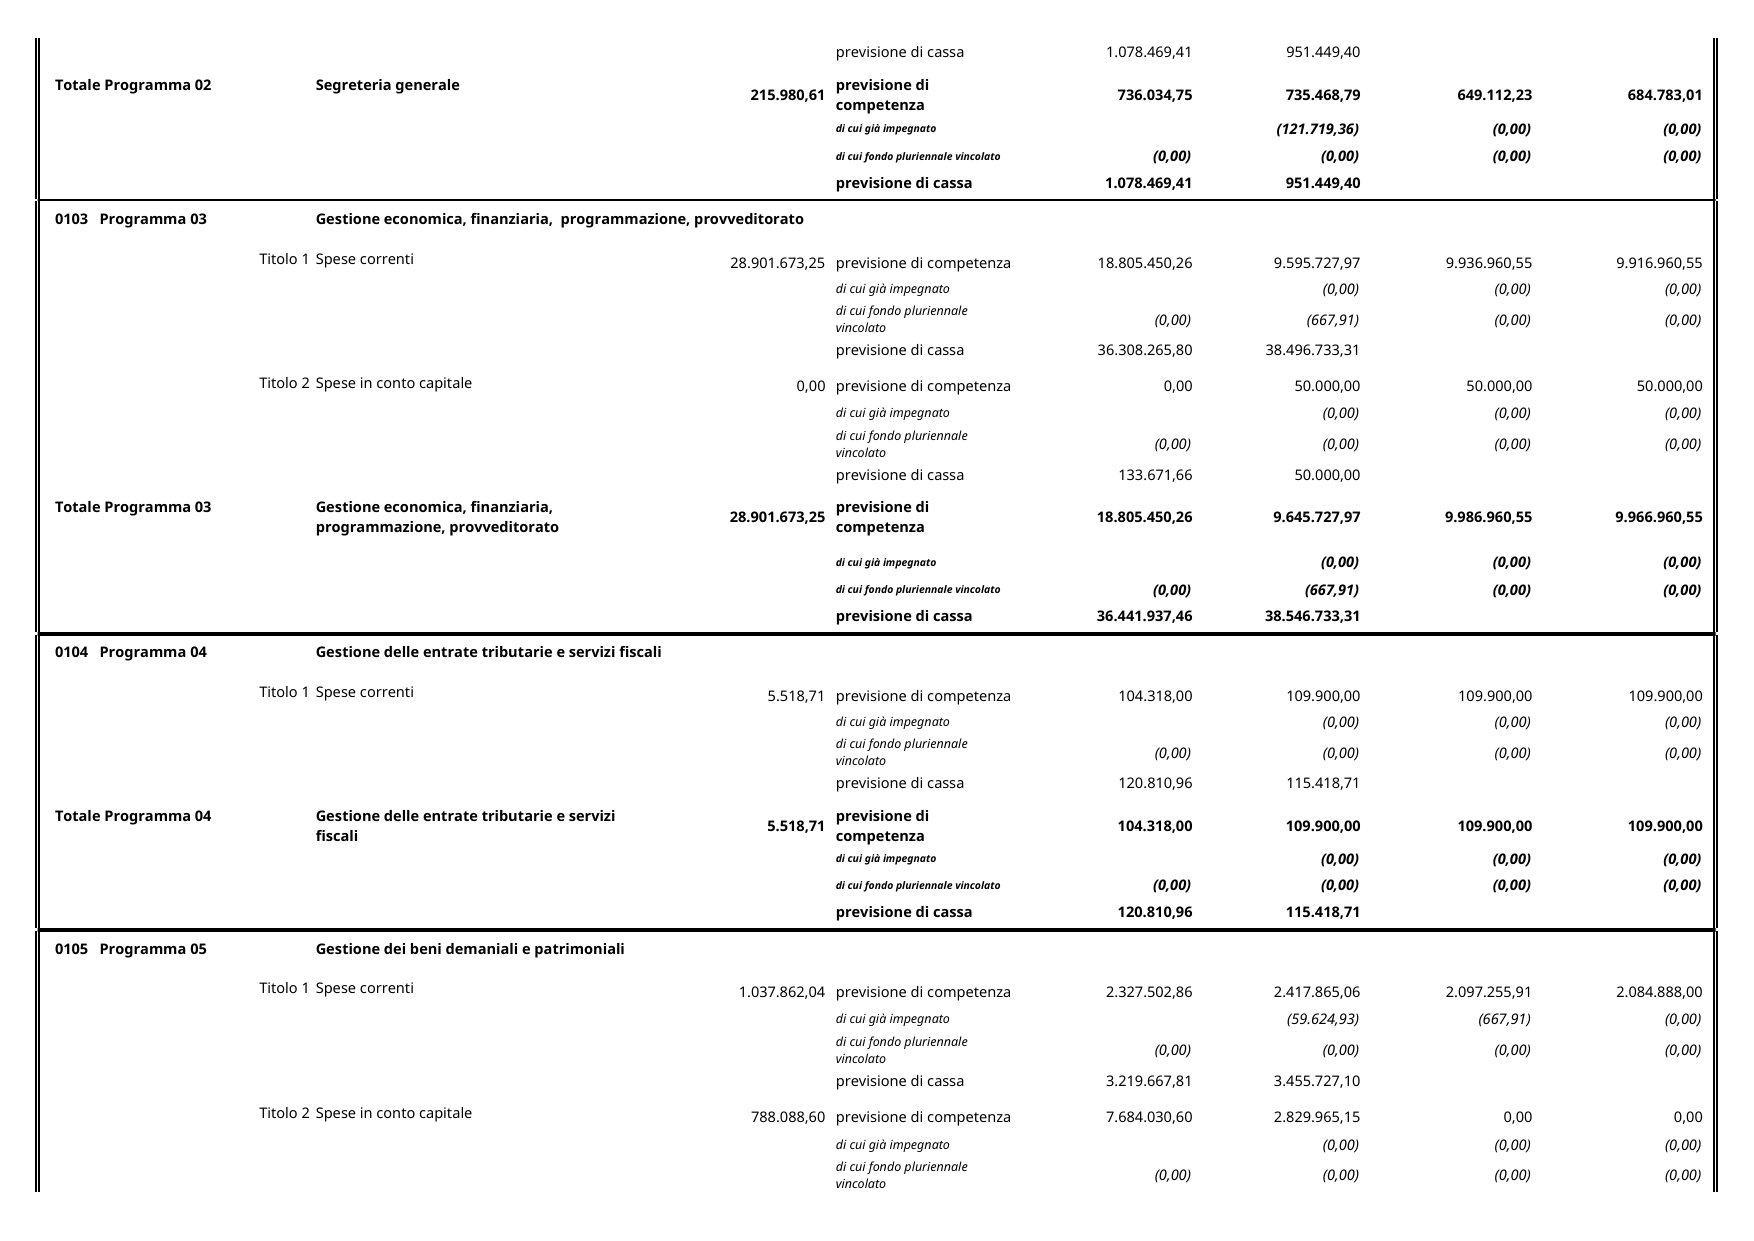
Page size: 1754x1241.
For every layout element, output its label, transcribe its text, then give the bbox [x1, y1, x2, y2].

table_cell [1195, 1005, 1201, 1033]
table_cell previsione di cassa [833, 38, 1023, 66]
table_cell [40, 682, 52, 709]
table_cell [1369, 603, 1535, 629]
table_cell [1540, 461, 1706, 488]
table_cell [1023, 170, 1027, 196]
table_cell 788.088,60 [663, 1103, 828, 1131]
table_cell 38.496.733,31 [1201, 336, 1363, 363]
table_cell [663, 115, 828, 143]
table_cell [828, 336, 833, 363]
table_cell 735.468,79 [1201, 75, 1363, 115]
table_cell [313, 798, 663, 806]
table_cell [1195, 249, 1201, 276]
table_cell [1023, 399, 1027, 427]
table_cell [1023, 806, 1027, 845]
table_cell 0104 Programma 04 [52, 642, 313, 670]
table_cell [663, 143, 828, 169]
table_cell [833, 67, 1023, 75]
table_cell [52, 798, 313, 806]
table_cell [1195, 302, 1201, 336]
table_cell [1369, 170, 1535, 196]
table_cell (0,00) [1540, 735, 1706, 769]
table_cell [1195, 373, 1201, 399]
table_cell Gestione delle entrate tributarie e servizi fiscali [313, 806, 663, 845]
table_cell [313, 276, 663, 302]
table_cell previsione di competenza [833, 75, 1023, 115]
table_cell [40, 373, 52, 399]
table_cell (0,00) [1369, 548, 1535, 576]
table_cell 951.449,40 [1201, 38, 1363, 66]
table_cell [52, 970, 313, 978]
table_cell [1706, 1158, 1713, 1192]
table_cell [1027, 1131, 1195, 1158]
table_cell 109.900,00 [1201, 682, 1363, 709]
table_cell [313, 461, 663, 488]
table_cell 684.783,01 [1540, 75, 1706, 115]
table_cell [1195, 1158, 1201, 1192]
table_cell [663, 709, 828, 735]
table_cell [313, 115, 663, 143]
table_cell [1023, 576, 1027, 603]
table_cell (0,00) [1027, 576, 1195, 603]
table_cell [313, 1067, 663, 1093]
table_cell [1706, 709, 1713, 735]
table_cell [1363, 978, 1369, 1005]
table_cell Spese in conto capitale [313, 373, 663, 399]
table_cell (0,00) [1201, 845, 1363, 872]
table_cell [1700, 636, 1713, 642]
table_cell [1700, 939, 1713, 966]
table_cell [1535, 1005, 1540, 1033]
table_cell [1706, 675, 1713, 682]
table_cell [663, 1033, 828, 1067]
table_cell (0,00) [1540, 115, 1706, 143]
table_cell [1195, 770, 1201, 796]
table_cell (0,00) [1540, 1131, 1706, 1158]
table_cell [833, 1097, 1023, 1103]
table_cell [40, 365, 52, 372]
table_cell [1706, 38, 1713, 66]
table_cell [1023, 872, 1027, 898]
table_cell [1195, 336, 1201, 363]
table_cell [1023, 899, 1027, 925]
table_cell [1023, 497, 1027, 537]
table_cell [1195, 170, 1201, 196]
table_cell [1369, 365, 1535, 372]
table_cell [1363, 1158, 1369, 1192]
table_cell 1.078.469,41 [1027, 38, 1195, 66]
table_cell [313, 670, 1700, 674]
table_cell [1023, 115, 1027, 143]
table_cell (667,91) [1201, 302, 1363, 336]
table_cell [1195, 548, 1201, 576]
table_cell [1195, 675, 1201, 682]
table_cell [52, 670, 313, 674]
table_cell [52, 1158, 313, 1192]
table_cell [1535, 603, 1540, 629]
table_cell [313, 709, 663, 735]
table_cell (0,00) [1027, 143, 1195, 169]
table_cell [1195, 276, 1201, 302]
table_cell (0,00) [1201, 735, 1363, 769]
table_cell [52, 636, 313, 642]
table_cell [1369, 241, 1535, 249]
table_cell [313, 603, 663, 629]
table_cell [1535, 497, 1540, 537]
table_cell [828, 1131, 833, 1158]
table_cell [1363, 241, 1369, 249]
table_cell [40, 491, 52, 497]
table_cell [52, 872, 313, 898]
table_cell [1363, 1131, 1369, 1158]
table_cell [1023, 1067, 1027, 1093]
table_cell [1201, 798, 1363, 806]
table_cell previsione di competenza [833, 373, 1023, 399]
table_cell Gestione economica, finanziaria, programmazione, provveditorato [313, 497, 663, 548]
table_cell (0,00) [1540, 1005, 1706, 1033]
table_cell [1535, 170, 1540, 196]
table_cell [663, 872, 828, 898]
table_cell [313, 872, 663, 898]
table_cell [52, 115, 313, 143]
table_cell [1195, 603, 1201, 629]
table_cell [1369, 38, 1535, 66]
table_cell [40, 1067, 52, 1093]
table_cell [40, 932, 52, 939]
table_cell [828, 872, 833, 898]
table_cell [1023, 537, 1027, 548]
table_cell [313, 845, 663, 872]
table_cell di cui fondo pluriennale vincolato [833, 143, 1023, 169]
table_cell [1540, 491, 1706, 497]
table_cell [1201, 241, 1363, 249]
table_cell [1195, 978, 1201, 1005]
table_cell 104.318,00 [1027, 806, 1195, 845]
table_cell (0,00) [1027, 427, 1195, 461]
table_cell [52, 365, 313, 372]
table_cell [1023, 603, 1027, 629]
table_cell [40, 1033, 52, 1067]
table_cell [1706, 241, 1713, 249]
table_cell [52, 399, 313, 427]
table_cell [828, 970, 833, 978]
table_cell [1023, 249, 1027, 276]
table_cell Segreteria generale [313, 75, 663, 115]
table_cell [828, 399, 833, 427]
table_cell 50.000,00 [1201, 373, 1363, 399]
table_cell [1706, 170, 1713, 196]
table_cell [1706, 1103, 1713, 1131]
table_cell [663, 1005, 828, 1033]
table_cell [833, 537, 1023, 548]
table_cell [1535, 249, 1540, 276]
table_cell [1540, 770, 1706, 796]
table_cell [52, 1097, 313, 1103]
table_cell [1706, 798, 1713, 806]
table_cell [1023, 143, 1027, 169]
table_cell [1201, 675, 1363, 682]
table_cell [1363, 427, 1369, 461]
table_cell 50.000,00 [1201, 461, 1363, 488]
table_cell [1540, 336, 1706, 363]
table_cell Spese in conto capitale [313, 1103, 663, 1131]
table_cell (0,00) [1201, 872, 1363, 898]
table_cell [52, 67, 313, 75]
table_cell [663, 365, 828, 372]
table_cell [663, 576, 828, 603]
table_cell di cui già impegnato [833, 276, 1023, 302]
table_cell [40, 636, 52, 642]
table_cell [313, 1097, 663, 1103]
table_cell [40, 1131, 52, 1158]
table_cell [833, 365, 1023, 372]
table_cell [1023, 302, 1027, 336]
table_cell [1700, 966, 1713, 970]
table_cell [52, 966, 313, 970]
table_cell Totale Programma 04 [52, 806, 313, 845]
table_cell [40, 1005, 52, 1033]
table_cell di cui già impegnato [833, 845, 1023, 872]
table_cell (0,00) [1201, 1158, 1363, 1192]
table_cell [1535, 75, 1540, 115]
table_cell (59.624,93) [1201, 1005, 1363, 1033]
table_cell (0,00) [1201, 548, 1363, 576]
table_cell [828, 845, 833, 872]
table_cell [1023, 38, 1027, 66]
table_cell [313, 1158, 663, 1192]
table_cell [40, 276, 52, 302]
table_cell [833, 970, 1023, 978]
table_cell [52, 491, 313, 497]
table_cell [1027, 537, 1195, 548]
table_cell [1535, 67, 1540, 75]
table_cell [1027, 970, 1195, 978]
table_cell [1363, 115, 1369, 143]
table_cell [52, 1033, 313, 1067]
table_cell [40, 201, 52, 208]
table_cell [313, 336, 663, 363]
table_cell [1535, 537, 1540, 548]
table_cell [313, 1033, 663, 1067]
table_cell [52, 899, 313, 925]
table_cell (0,00) [1369, 709, 1535, 735]
table_cell [313, 770, 663, 796]
table_cell [1363, 1067, 1369, 1093]
table_cell [313, 735, 663, 769]
table_cell [1540, 38, 1706, 66]
table_cell [663, 735, 828, 769]
table_cell 104.318,00 [1027, 682, 1195, 709]
table_cell [1027, 115, 1195, 143]
table_cell [828, 1158, 833, 1192]
table_cell [1535, 735, 1540, 769]
table_cell (667,91) [1201, 576, 1363, 603]
table_cell [1706, 1131, 1713, 1158]
table_cell [833, 675, 1023, 682]
table_cell [1535, 978, 1540, 1005]
table_cell [828, 170, 833, 196]
table_cell 36.441.937,46 [1027, 603, 1195, 629]
table_cell (0,00) [1027, 1158, 1195, 1192]
table_cell [313, 365, 663, 372]
table_cell [52, 1005, 313, 1033]
table_cell [1535, 899, 1540, 925]
table_cell [828, 806, 833, 845]
table_cell [1363, 735, 1369, 769]
table_cell [1535, 461, 1540, 488]
table_cell [1195, 899, 1201, 925]
table_cell [1706, 491, 1713, 497]
table_cell [1363, 970, 1369, 978]
table_cell [663, 427, 828, 461]
table_cell [1195, 576, 1201, 603]
table_cell [40, 249, 52, 276]
table_cell Gestione dei beni demaniali e patrimoniali [313, 939, 1700, 966]
table_cell [1706, 1005, 1713, 1033]
table_cell previsione di cassa [833, 770, 1023, 796]
table_cell [40, 497, 52, 537]
table_cell (0,00) [1540, 548, 1706, 576]
table_cell [1363, 75, 1369, 115]
table_cell [1201, 67, 1363, 75]
table_cell [1535, 806, 1540, 845]
table_cell [1535, 143, 1540, 169]
table_cell [313, 237, 1700, 241]
table_cell [1363, 399, 1369, 427]
table_cell [52, 276, 313, 302]
table_cell [52, 143, 313, 169]
table_cell [52, 336, 313, 363]
table_cell [40, 899, 52, 925]
table_cell [40, 302, 52, 336]
table_cell [1706, 1097, 1713, 1103]
table_cell [1027, 365, 1195, 372]
table_cell [1535, 427, 1540, 461]
table_cell [52, 241, 313, 249]
table_cell [1369, 1067, 1535, 1093]
table_cell [1540, 899, 1706, 925]
table_cell [1023, 1158, 1027, 1192]
table_cell [1706, 427, 1713, 461]
table_cell [1363, 373, 1369, 399]
table_cell [1027, 675, 1195, 682]
table_cell [1023, 336, 1027, 363]
table_cell [663, 302, 828, 336]
table_cell previsione di cassa [833, 603, 1023, 629]
table_cell (0,00) [1540, 302, 1706, 336]
table_cell [1535, 373, 1540, 399]
table_cell [1363, 1005, 1369, 1033]
table_cell (0,00) [1540, 872, 1706, 898]
table_cell di cui già impegnato [833, 399, 1023, 427]
table_cell di cui già impegnato [833, 548, 1023, 576]
table_cell (0,00) [1540, 276, 1706, 302]
table_cell [1369, 675, 1535, 682]
table_cell [828, 461, 833, 488]
table_cell [313, 548, 663, 576]
table_cell [1363, 798, 1369, 806]
table_cell [1540, 1067, 1706, 1093]
table_cell [1706, 461, 1713, 488]
table_cell (0,00) [1369, 735, 1535, 769]
table_cell [40, 38, 52, 66]
table_cell 0103 Programma 03 [52, 209, 313, 237]
table_cell 50.000,00 [1540, 373, 1706, 399]
table_cell [52, 302, 313, 336]
table_cell [663, 38, 828, 66]
table_cell [313, 491, 663, 497]
table_cell (0,00) [1540, 845, 1706, 872]
table_cell [1195, 872, 1201, 898]
table_cell [40, 709, 52, 735]
table_cell 215.980,61 [663, 75, 828, 115]
table_cell (0,00) [1201, 399, 1363, 427]
table_cell [1023, 276, 1027, 302]
table_cell [1706, 302, 1713, 336]
table_cell di cui fondo pluriennale vincolato [833, 735, 1023, 769]
table_cell [1706, 497, 1713, 537]
table_cell [1369, 67, 1535, 75]
table_cell [828, 735, 833, 769]
table_cell [663, 170, 828, 196]
table_cell [1195, 1067, 1201, 1093]
table_cell [828, 1005, 833, 1033]
table_cell [40, 675, 52, 682]
table_cell [1363, 770, 1369, 796]
table_cell (667,91) [1369, 1005, 1535, 1033]
table_cell [1023, 373, 1027, 399]
table_cell [1023, 427, 1027, 461]
table_cell [1535, 276, 1540, 302]
table_cell [1201, 1097, 1363, 1103]
table_cell Spese correnti [313, 978, 663, 1005]
table_cell [1369, 899, 1535, 925]
table_cell [52, 770, 313, 796]
table_cell [1363, 682, 1369, 709]
table_cell [1540, 537, 1706, 548]
table_cell previsione di competenza [833, 978, 1023, 1005]
table_cell [828, 682, 833, 709]
table_cell [1540, 67, 1706, 75]
table_cell [1535, 1103, 1540, 1131]
table_cell [52, 1131, 313, 1158]
table_cell [313, 170, 663, 196]
table_cell [663, 461, 828, 488]
table_cell (0,00) [1540, 143, 1706, 169]
table_cell [1195, 67, 1201, 75]
table_cell [1195, 735, 1201, 769]
table_cell [40, 241, 52, 249]
table_cell [828, 427, 833, 461]
table_cell (0,00) [1540, 709, 1706, 735]
table_cell previsione di competenza [833, 682, 1023, 709]
table_cell 0,00 [1027, 373, 1195, 399]
table_cell [1535, 302, 1540, 336]
table_cell [828, 1067, 833, 1093]
table_cell [1023, 1131, 1027, 1158]
table_cell (0,00) [1369, 302, 1535, 336]
table_cell [1023, 1005, 1027, 1033]
table_cell [1195, 427, 1201, 461]
table_cell [40, 67, 52, 75]
table_cell [1535, 682, 1540, 709]
table_cell [1535, 798, 1540, 806]
table_cell [1369, 336, 1535, 363]
table_cell [1369, 461, 1535, 488]
table_cell [1363, 143, 1369, 169]
table_cell [40, 603, 52, 629]
table_cell [1363, 806, 1369, 845]
table_cell [40, 1097, 52, 1103]
table_cell [663, 276, 828, 302]
table_cell [828, 548, 833, 576]
table_cell di cui fondo pluriennale vincolato [833, 302, 1023, 336]
table_cell [1540, 970, 1706, 978]
table_cell [1535, 1033, 1540, 1067]
table_cell [40, 1103, 52, 1131]
table_cell [313, 1005, 663, 1033]
table_cell [1706, 336, 1713, 363]
table_cell 9.966.960,55 [1540, 497, 1706, 537]
table_cell [1369, 970, 1535, 978]
table_cell [663, 67, 828, 75]
table_cell [833, 491, 1023, 497]
table_cell [52, 845, 313, 872]
table_cell di cui fondo pluriennale vincolato [833, 1158, 1023, 1192]
table_cell 0105 Programma 05 [52, 939, 313, 966]
table_cell (0,00) [1540, 1033, 1706, 1067]
table_cell [828, 249, 833, 276]
table_cell 133.671,66 [1027, 461, 1195, 488]
table_cell [52, 237, 313, 241]
table_cell [828, 38, 833, 66]
table_cell [1706, 806, 1713, 845]
table_cell (0,00) [1369, 115, 1535, 143]
table_cell [1195, 798, 1201, 806]
table_cell [52, 548, 313, 576]
table_cell [40, 735, 52, 769]
table_cell [1535, 241, 1540, 249]
table_cell 5.518,71 [663, 806, 828, 845]
table_cell [1540, 1097, 1706, 1103]
table_cell [1535, 336, 1540, 363]
table_cell [1540, 365, 1706, 372]
table_cell [40, 872, 52, 898]
table_cell [1535, 399, 1540, 427]
table_cell [1706, 399, 1713, 427]
table_cell [1363, 38, 1369, 66]
table_cell 109.900,00 [1540, 806, 1706, 845]
table_cell [40, 170, 52, 196]
table_cell [663, 675, 828, 682]
table_cell Titolo 2 [52, 1103, 313, 1131]
table_cell [1363, 845, 1369, 872]
table_cell [1700, 201, 1713, 208]
table_cell [1023, 709, 1027, 735]
table_cell [52, 576, 313, 603]
table_cell [1195, 115, 1201, 143]
table_cell [1540, 603, 1706, 629]
table_cell [828, 1033, 833, 1067]
table_cell [1535, 38, 1540, 66]
table_cell [1369, 537, 1535, 548]
table_cell [828, 241, 833, 249]
table_cell [1195, 75, 1201, 115]
table_cell 9.595.727,97 [1201, 249, 1363, 276]
table_cell 0,00 [663, 373, 828, 399]
table_cell [1369, 770, 1535, 796]
table_cell 18.805.450,26 [1027, 249, 1195, 276]
table_cell [40, 461, 52, 488]
table_cell [1706, 978, 1713, 1005]
table_cell [313, 427, 663, 461]
table_cell (0,00) [1369, 576, 1535, 603]
table_cell [1363, 276, 1369, 302]
table_cell [1201, 365, 1363, 372]
table_cell [1195, 143, 1201, 169]
table_cell Totale Programma 02 [52, 75, 313, 115]
table_cell [313, 143, 663, 169]
table_cell [663, 603, 828, 629]
table_cell [313, 201, 1700, 208]
table_cell [663, 1158, 828, 1192]
table_cell [40, 670, 52, 674]
table_cell [1195, 1131, 1201, 1158]
table_cell [40, 548, 52, 576]
table_cell [828, 276, 833, 302]
table_cell 2.417.865,06 [1201, 978, 1363, 1005]
table_cell [1706, 970, 1713, 978]
table_cell [52, 603, 313, 629]
table_cell [1706, 67, 1713, 75]
table_cell [1700, 237, 1713, 241]
table_cell Gestione economica, finanziaria, programmazione, provveditorato [313, 209, 1700, 237]
table_cell [828, 603, 833, 629]
table_cell [1363, 872, 1369, 898]
table_cell [313, 675, 663, 682]
table_cell [1023, 770, 1027, 796]
table_cell [1363, 497, 1369, 537]
table_cell [828, 302, 833, 336]
table_cell [1023, 548, 1027, 576]
table_cell [663, 537, 828, 548]
table_cell [1369, 491, 1535, 497]
table_cell [40, 939, 52, 966]
table_cell Spese correnti [313, 249, 663, 276]
table_cell [40, 143, 52, 169]
table_cell [1363, 537, 1369, 548]
table_cell (0,00) [1027, 872, 1195, 898]
table_cell [1706, 1067, 1713, 1093]
table_cell [1706, 548, 1713, 576]
table_cell [52, 201, 313, 208]
table_cell [1706, 537, 1713, 548]
table_cell [1706, 872, 1713, 898]
table_cell [1535, 770, 1540, 796]
table_cell [828, 899, 833, 925]
table_cell [1706, 373, 1713, 399]
table_cell 109.900,00 [1540, 682, 1706, 709]
table_cell [663, 1097, 828, 1103]
table_cell [1535, 548, 1540, 576]
table_cell [1201, 970, 1363, 978]
table_cell [40, 970, 52, 978]
table_cell [1195, 806, 1201, 845]
table_cell [828, 576, 833, 603]
table_cell (0,00) [1201, 427, 1363, 461]
table_cell [663, 970, 828, 978]
table_cell [1363, 576, 1369, 603]
table_cell [313, 970, 663, 978]
table_cell [52, 537, 313, 548]
table_cell [828, 537, 833, 548]
table_cell (0,00) [1369, 1033, 1535, 1067]
table_cell Totale Programma 03 [52, 497, 313, 537]
table_cell [1363, 302, 1369, 336]
table_cell [1027, 1097, 1195, 1103]
table_cell di cui già impegnato [833, 1131, 1023, 1158]
table_cell [1363, 67, 1369, 75]
table_cell (0,00) [1201, 143, 1363, 169]
table_cell (0,00) [1369, 872, 1535, 898]
table_cell [52, 735, 313, 769]
table_cell [828, 770, 833, 796]
table_cell [1706, 75, 1713, 115]
table_cell 2.327.502,86 [1027, 978, 1195, 1005]
table_cell [313, 576, 663, 603]
table_cell 9.645.727,97 [1201, 497, 1363, 537]
table_cell [313, 399, 663, 427]
table_cell [833, 241, 1023, 249]
table_cell [52, 709, 313, 735]
table_cell (0,00) [1540, 576, 1706, 603]
table_cell [1363, 249, 1369, 276]
table_cell [1363, 675, 1369, 682]
table_cell [52, 932, 313, 939]
table_cell [1195, 537, 1201, 548]
table_cell 951.449,40 [1201, 170, 1363, 196]
table_cell 109.900,00 [1369, 682, 1535, 709]
table_cell 649.112,23 [1369, 75, 1535, 115]
table_cell [40, 115, 52, 143]
table_cell (0,00) [1540, 427, 1706, 461]
table_cell [1706, 576, 1713, 603]
table_cell [1195, 461, 1201, 488]
table_cell [40, 237, 52, 241]
table_cell [1363, 365, 1369, 372]
table_cell [40, 209, 52, 237]
table_cell [1195, 399, 1201, 427]
table_cell [313, 636, 1700, 642]
table_cell [1027, 491, 1195, 497]
table_cell [1540, 675, 1706, 682]
table_cell (0,00) [1027, 302, 1195, 336]
table_cell [1027, 276, 1195, 302]
table_cell 3.455.727,10 [1201, 1067, 1363, 1093]
table_cell 18.805.450,26 [1027, 497, 1195, 537]
table_cell [40, 427, 52, 461]
table_cell [1363, 1103, 1369, 1131]
table_cell [828, 1103, 833, 1131]
table_cell [663, 1067, 828, 1093]
table_cell 36.308.265,80 [1027, 336, 1195, 363]
table_cell [52, 38, 313, 66]
table_cell [1023, 735, 1027, 769]
table_cell (0,00) [1201, 1131, 1363, 1158]
table_cell previsione di competenza [833, 497, 1023, 537]
table_cell [40, 1158, 52, 1192]
table_cell [663, 798, 828, 806]
table_cell [1363, 899, 1369, 925]
table_cell [828, 115, 833, 143]
table_cell (0,00) [1369, 399, 1535, 427]
table_cell [40, 770, 52, 796]
table_cell [1540, 241, 1706, 249]
table_cell di cui fondo pluriennale vincolato [833, 1033, 1023, 1067]
table_cell previsione di competenza [833, 806, 1023, 845]
table_cell 1.078.469,41 [1027, 170, 1195, 196]
table_cell di cui già impegnato [833, 709, 1023, 735]
table_cell [1195, 970, 1201, 978]
table_cell [1363, 603, 1369, 629]
table_cell [1363, 1033, 1369, 1067]
table_cell [1535, 872, 1540, 898]
table_cell 115.418,71 [1201, 899, 1363, 925]
table_cell [1535, 970, 1540, 978]
table_cell [1195, 497, 1201, 537]
table_cell previsione di cassa [833, 899, 1023, 925]
table_cell 1.037.862,04 [663, 978, 828, 1005]
table_cell [663, 241, 828, 249]
table_cell 109.900,00 [1201, 806, 1363, 845]
table_cell 5.518,71 [663, 682, 828, 709]
table_cell [1706, 603, 1713, 629]
table_cell [1535, 845, 1540, 872]
table_cell 120.810,96 [1027, 899, 1195, 925]
table_cell 28.901.673,25 [663, 497, 828, 537]
table_cell (0,00) [1027, 1033, 1195, 1067]
table_cell [1706, 143, 1713, 169]
table_cell [1195, 845, 1201, 872]
table_cell [1363, 548, 1369, 576]
table_cell [52, 170, 313, 196]
table_cell di cui già impegnato [833, 115, 1023, 143]
table_cell Spese correnti [313, 682, 663, 709]
table_cell 2.097.255,91 [1369, 978, 1535, 1005]
table_cell 7.684.030,60 [1027, 1103, 1195, 1131]
table_cell [663, 399, 828, 427]
table_cell [663, 336, 828, 363]
table_cell [1027, 1005, 1195, 1033]
table_cell [313, 1131, 663, 1158]
table_cell [1027, 709, 1195, 735]
table_cell [1700, 670, 1713, 674]
table_cell di cui fondo pluriennale vincolato [833, 576, 1023, 603]
table_cell [1706, 365, 1713, 372]
table_cell [1195, 709, 1201, 735]
table_cell (0,00) [1540, 399, 1706, 427]
table_cell [52, 1067, 313, 1093]
table_cell (0,00) [1369, 845, 1535, 872]
table_cell [828, 373, 833, 399]
table_cell Titolo 1 [52, 682, 313, 709]
table_cell [40, 966, 52, 970]
table_cell [1023, 845, 1027, 872]
table_cell [40, 576, 52, 603]
table_cell [1023, 1033, 1027, 1067]
table_cell [52, 427, 313, 461]
table_cell previsione di competenza [833, 249, 1023, 276]
table_cell [663, 1131, 828, 1158]
table_cell di cui già impegnato [833, 1005, 1023, 1033]
table_cell [828, 143, 833, 169]
table_cell [828, 75, 833, 115]
table_cell [1706, 899, 1713, 925]
table_cell [1027, 399, 1195, 427]
table_cell 0,00 [1369, 1103, 1535, 1131]
table_cell [1195, 38, 1201, 66]
table_cell (0,00) [1540, 1158, 1706, 1192]
table_cell Titolo 2 [52, 373, 313, 399]
table_cell Titolo 1 [52, 978, 313, 1005]
table_cell [1535, 115, 1540, 143]
table_cell 3.219.667,81 [1027, 1067, 1195, 1093]
table_cell [40, 399, 52, 427]
table_cell (0,00) [1201, 709, 1363, 735]
table_cell 9.936.960,55 [1369, 249, 1535, 276]
table_cell (121.719,36) [1201, 115, 1363, 143]
table_cell [1363, 709, 1369, 735]
table_cell 9.916.960,55 [1540, 249, 1706, 276]
table_cell [1706, 735, 1713, 769]
table_cell 38.546.733,31 [1201, 603, 1363, 629]
table_cell [833, 798, 1023, 806]
table_cell [40, 75, 52, 115]
table_cell [1195, 241, 1201, 249]
table_cell [1027, 798, 1195, 806]
table_cell [313, 932, 1700, 939]
table_cell [40, 336, 52, 363]
table_cell 50.000,00 [1369, 373, 1535, 399]
table_cell [828, 978, 833, 1005]
table_cell [828, 709, 833, 735]
table_cell [1363, 461, 1369, 488]
table_cell [1195, 682, 1201, 709]
table_cell [1027, 67, 1195, 75]
table_cell (0,00) [1369, 143, 1535, 169]
table_cell previsione di cassa [833, 336, 1023, 363]
table_cell [1706, 249, 1713, 276]
table_cell [40, 806, 52, 845]
table_cell (0,00) [1201, 1033, 1363, 1067]
table_cell [1706, 682, 1713, 709]
table_cell [40, 798, 52, 806]
table_cell (0,00) [1369, 276, 1535, 302]
table_cell [828, 497, 833, 537]
table_cell [1706, 770, 1713, 796]
table_cell [1700, 932, 1713, 939]
table_cell previsione di cassa [833, 461, 1023, 488]
table_cell [1201, 537, 1363, 548]
table_cell [40, 978, 52, 1005]
table_cell [1535, 1131, 1540, 1158]
table_cell [1700, 209, 1713, 237]
table_cell [1027, 845, 1195, 872]
table_cell [313, 67, 663, 75]
table_cell [313, 899, 663, 925]
table_cell [1535, 709, 1540, 735]
table_cell [52, 675, 313, 682]
table_cell (0,00) [1201, 276, 1363, 302]
table_cell [663, 491, 828, 497]
table_cell [40, 845, 52, 872]
table_cell 2.829.965,15 [1201, 1103, 1363, 1131]
table_cell [1535, 576, 1540, 603]
table_cell previsione di cassa [833, 1067, 1023, 1093]
table_cell [313, 302, 663, 336]
table_cell [1706, 276, 1713, 302]
table_cell 115.418,71 [1201, 770, 1363, 796]
table_cell [1706, 115, 1713, 143]
table_cell [1023, 461, 1027, 488]
table_cell [1369, 798, 1535, 806]
table_cell [1706, 1033, 1713, 1067]
table_cell [1363, 170, 1369, 196]
table_cell 120.810,96 [1027, 770, 1195, 796]
table_cell [1540, 170, 1706, 196]
table_cell [40, 537, 52, 548]
table_cell di cui fondo pluriennale vincolato [833, 427, 1023, 461]
table_cell [1023, 1103, 1027, 1131]
table_cell [663, 845, 828, 872]
table_cell [313, 966, 1700, 970]
table_cell [1023, 682, 1027, 709]
table_cell [663, 548, 828, 576]
table_cell [1535, 1158, 1540, 1192]
table_cell (0,00) [1369, 1158, 1535, 1192]
table_cell 28.901.673,25 [663, 249, 828, 276]
table_cell [313, 241, 663, 249]
table_cell (0,00) [1369, 427, 1535, 461]
table_cell [1023, 978, 1027, 1005]
table_cell previsione di cassa [833, 170, 1023, 196]
table_cell [663, 770, 828, 796]
table_cell [313, 38, 663, 66]
table_cell [828, 67, 833, 75]
table_cell [1700, 642, 1713, 670]
table_cell 0,00 [1540, 1103, 1706, 1131]
table_cell [1363, 336, 1369, 363]
table_cell (0,00) [1369, 1131, 1535, 1158]
table_cell Gestione delle entrate tributarie e servizi fiscali [313, 642, 1700, 670]
table_cell (0,00) [1027, 735, 1195, 769]
table_cell 9.986.960,55 [1369, 497, 1535, 537]
table_cell [1027, 241, 1195, 249]
table_cell [1201, 491, 1363, 497]
table_cell [1535, 1067, 1540, 1093]
table_cell 109.900,00 [1369, 806, 1535, 845]
table_cell [1706, 845, 1713, 872]
table_cell [828, 798, 833, 806]
table_cell [1195, 1103, 1201, 1131]
table_cell [1540, 798, 1706, 806]
table_cell 736.034,75 [1027, 75, 1195, 115]
table_cell [1195, 1033, 1201, 1067]
table_cell [663, 899, 828, 925]
table_cell [52, 461, 313, 488]
table_cell [1027, 548, 1195, 576]
table_cell di cui fondo pluriennale vincolato [833, 872, 1023, 898]
table_cell 2.084.888,00 [1540, 978, 1706, 1005]
table_cell previsione di competenza [833, 1103, 1023, 1131]
table_cell [40, 642, 52, 670]
table_cell [1369, 1097, 1535, 1103]
table_cell [1195, 365, 1201, 372]
table_cell [1023, 75, 1027, 115]
table_cell Titolo 1 [52, 249, 313, 276]
